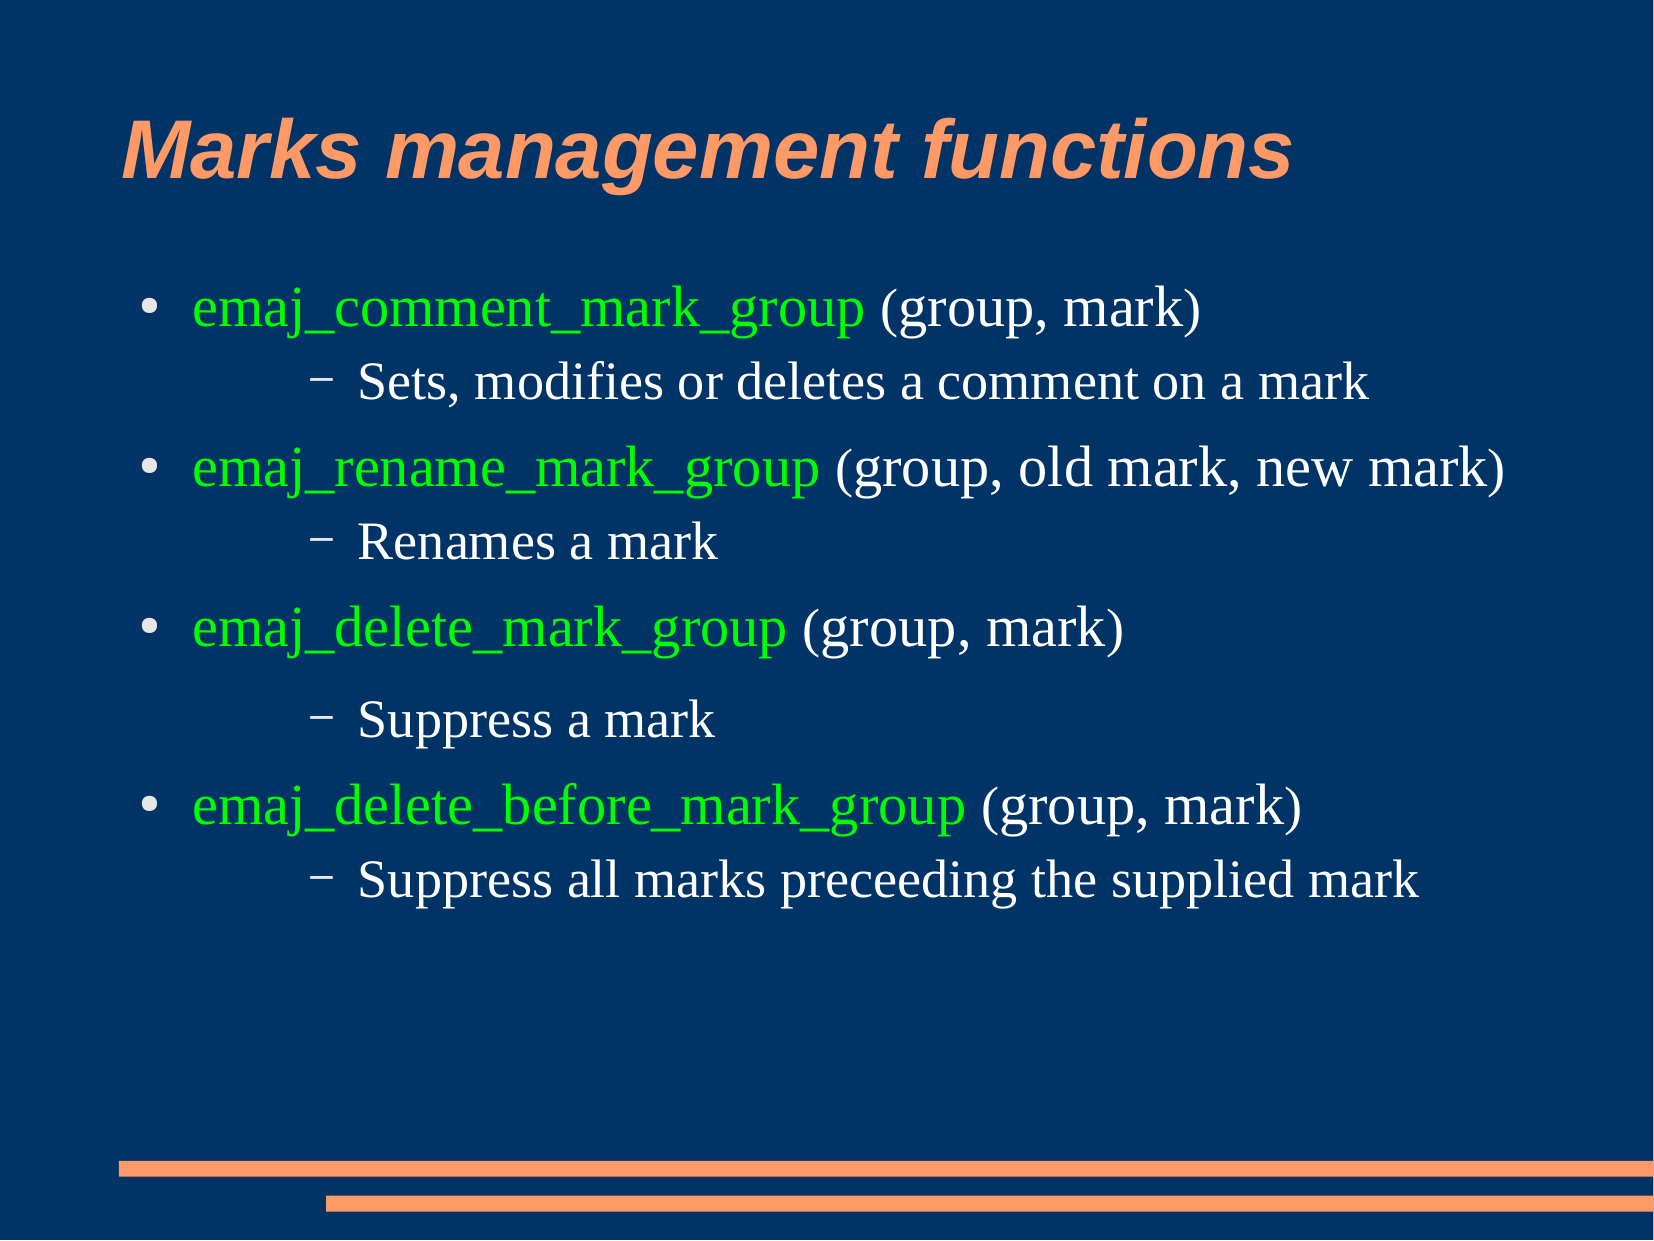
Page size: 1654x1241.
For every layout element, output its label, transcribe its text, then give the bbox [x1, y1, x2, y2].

title Marks management functions [121, 53, 1534, 246]
list emaj_comment_mark_group (group, mark) Sets, modifies or deletes a comment on a mark emaj_rename_mark_group (group, old mark, new mark) Renames a mark emaj_delete_mark_group (group, mark) Suppress a mark emaj_delete_before_mark_group (group, mark) Suppress all marks preceeding the supplied mark [121, 274, 1561, 1070]
